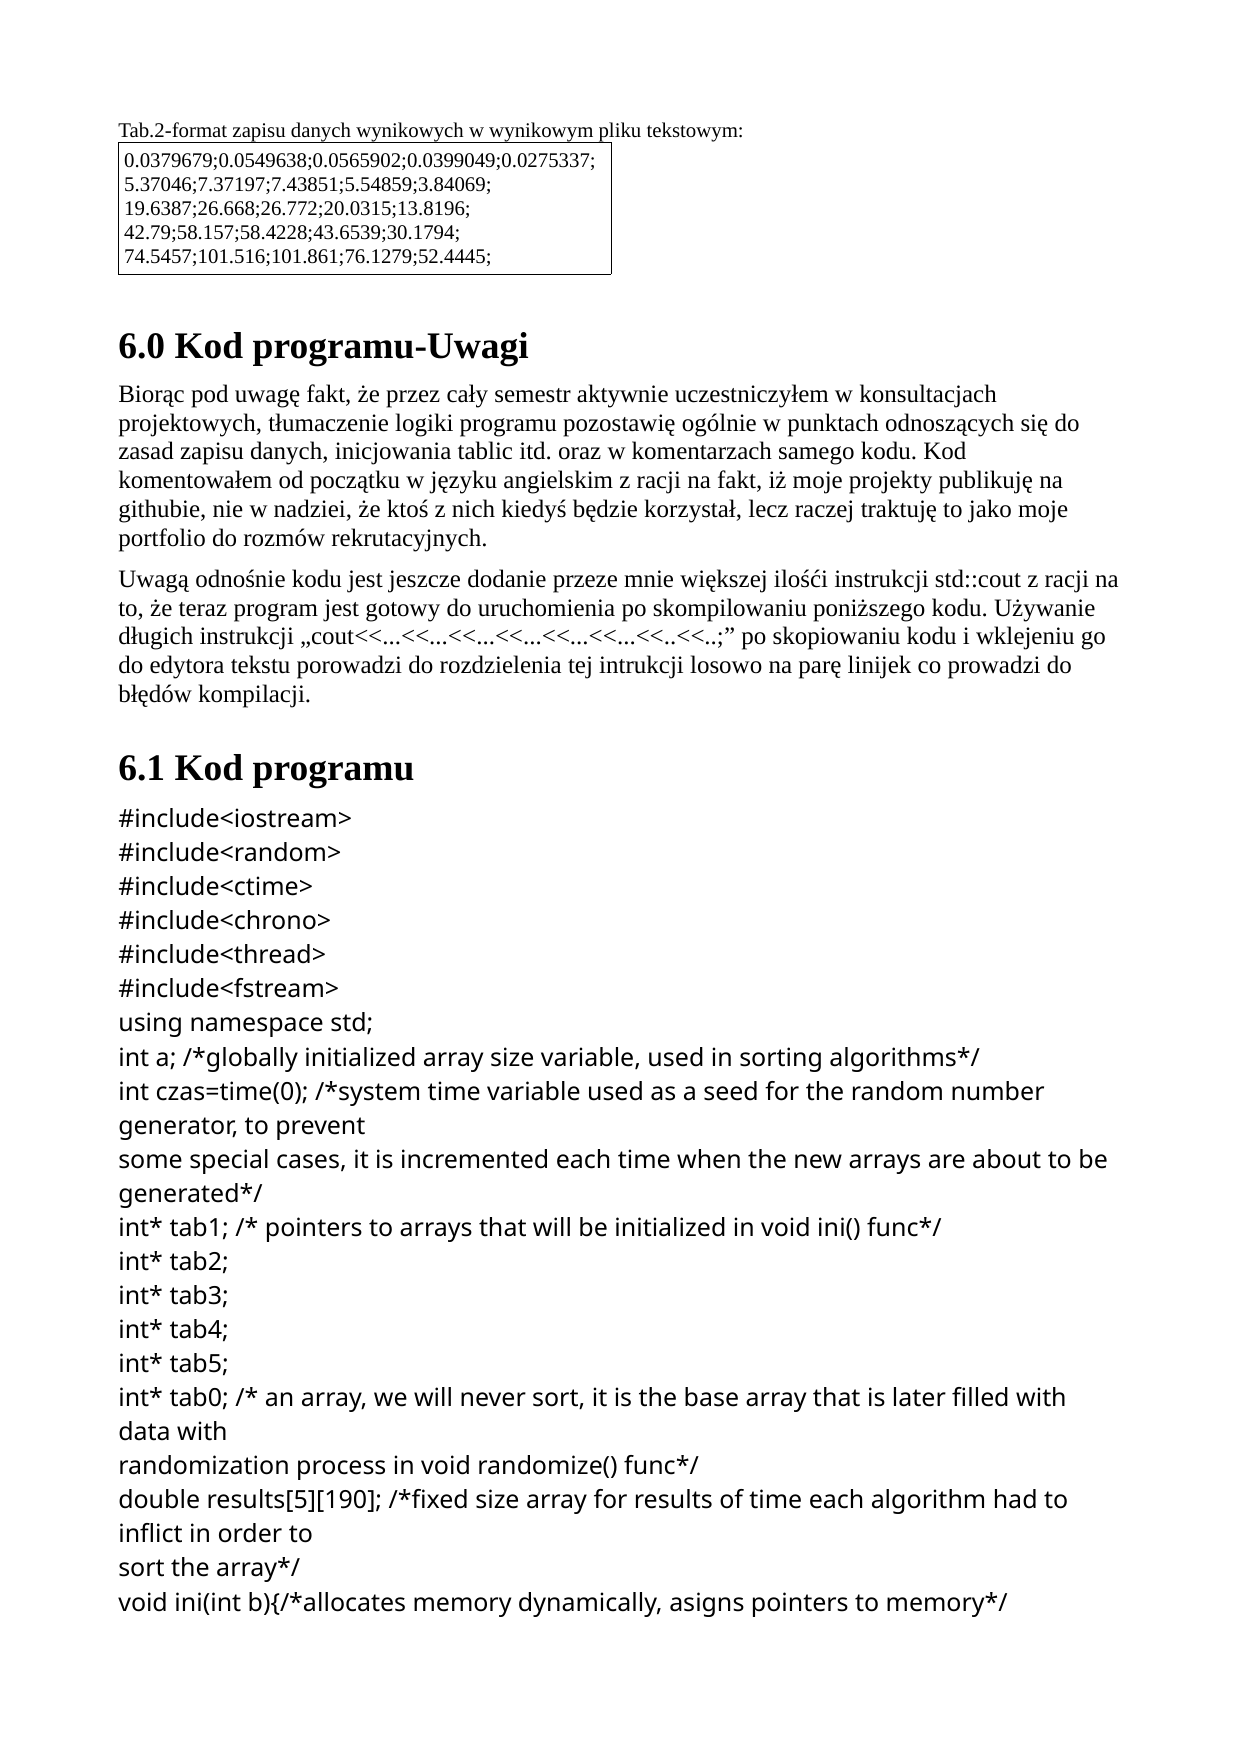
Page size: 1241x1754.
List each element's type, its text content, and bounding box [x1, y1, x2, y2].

text double results[5][190]; /*fixed size array for results of time each algorithm had to inflict in order to [118, 1482, 1122, 1550]
table_header 0.0379679;0.0549638;0.0565902;0.0399049;0.0275337; 5.37046;7.37197;7.43851;5.54859;3.84069; 19.6387;26.668;26.772;20.0315;13.8196; 42.79;58.157;58.4228;43.6539;30.1794; 74.5457;101.516;101.861;76.1279;52.4445; [119, 143, 611, 274]
text #include<chrono> [118, 903, 1122, 937]
text int a; /*globally initialized array size variable, used in sorting algorithms*/ [118, 1039, 1122, 1073]
text some special cases, it is incremented each time when the new arrays are about to be generated*/ [118, 1141, 1122, 1209]
text #include<fstream> [118, 971, 1122, 1005]
text #include<thread> [118, 937, 1122, 971]
text Uwagą odnośnie kodu jest jeszcze dodanie przeze mnie większej ilośći instrukcji std::cout z racji na to, że teraz program jest gotowy do uruchomienia po skompilowaniu poniższego kodu. Używanie długich instrukcji „cout<<...<<...<<...<<...<<...<<...<<..<<..;” po skopiowaniu kodu i wklejeniu go do edytora tekstu porowadzi do rozdzielenia tej intrukcji losowo na parę linijek co prowadzi do błędów kompilacji. [118, 564, 1122, 708]
text int* tab2; [118, 1243, 1122, 1278]
text using namespace std; [118, 1005, 1122, 1039]
text randomization process in void randomize() func*/ [118, 1448, 1122, 1482]
text Tab.2-format zapisu danych wynikowych w wynikowym pliku tekstowym: [118, 118, 1122, 142]
text int czas=time(0); /*system time variable used as a seed for the random number generator, to prevent [118, 1073, 1122, 1141]
text int* tab0; /* an array, we will never sort, it is the base array that is later filled with data with [118, 1380, 1122, 1448]
text int* tab3; [118, 1278, 1122, 1312]
subtitle 6.1 Kod programu [118, 745, 1122, 788]
text void ini(int b){/*allocates memory dynamically, asigns pointers to memory*/ [118, 1584, 1122, 1618]
text int* tab1; /* pointers to arrays that will be initialized in void ini() func*/ [118, 1209, 1122, 1243]
text int* tab5; [118, 1346, 1122, 1380]
text #include<ctime> [118, 869, 1122, 903]
text Biorąc pod uwagę fakt, że przez cały semestr aktywnie uczestniczyłem w konsultacjach projektowych, tłumaczenie logiki programu pozostawię ogólnie w punktach odnoszących się do zasad zapisu danych, inicjowania tablic itd. oraz w komentarzach samego kodu. Kod komentowałem od początku w języku angielskim z racji na fakt, iż moje projekty publikuję na githubie, nie w nadziei, że ktoś z nich kiedyś będzie korzystał, lecz raczej traktuję to jako moje portfolio do rozmów rekrutacyjnych. [118, 379, 1122, 551]
text #include<iostream> [118, 801, 1122, 835]
subtitle 6.0 Kod programu-Uwagi [118, 323, 1122, 366]
text sort the array*/ [118, 1550, 1122, 1584]
text #include<random> [118, 835, 1122, 869]
text int* tab4; [118, 1312, 1122, 1346]
